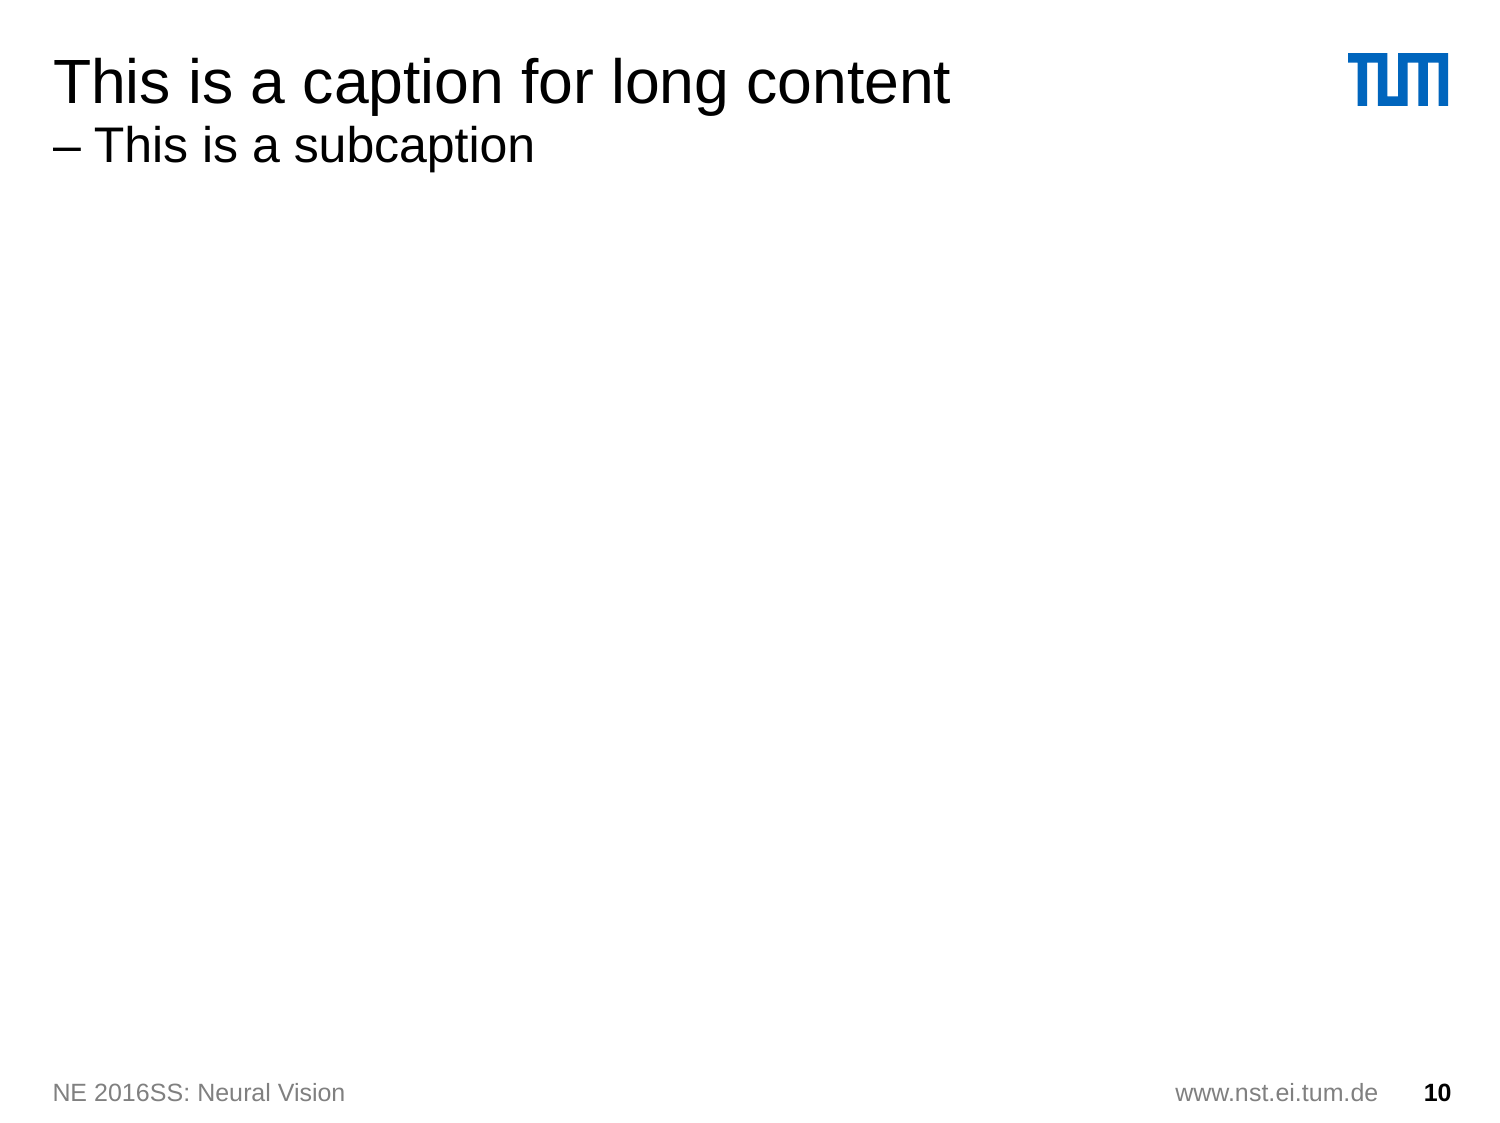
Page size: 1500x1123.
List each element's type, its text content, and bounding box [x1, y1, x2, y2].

title This is a caption for long content – This is a subcaption [53, 47, 1323, 201]
